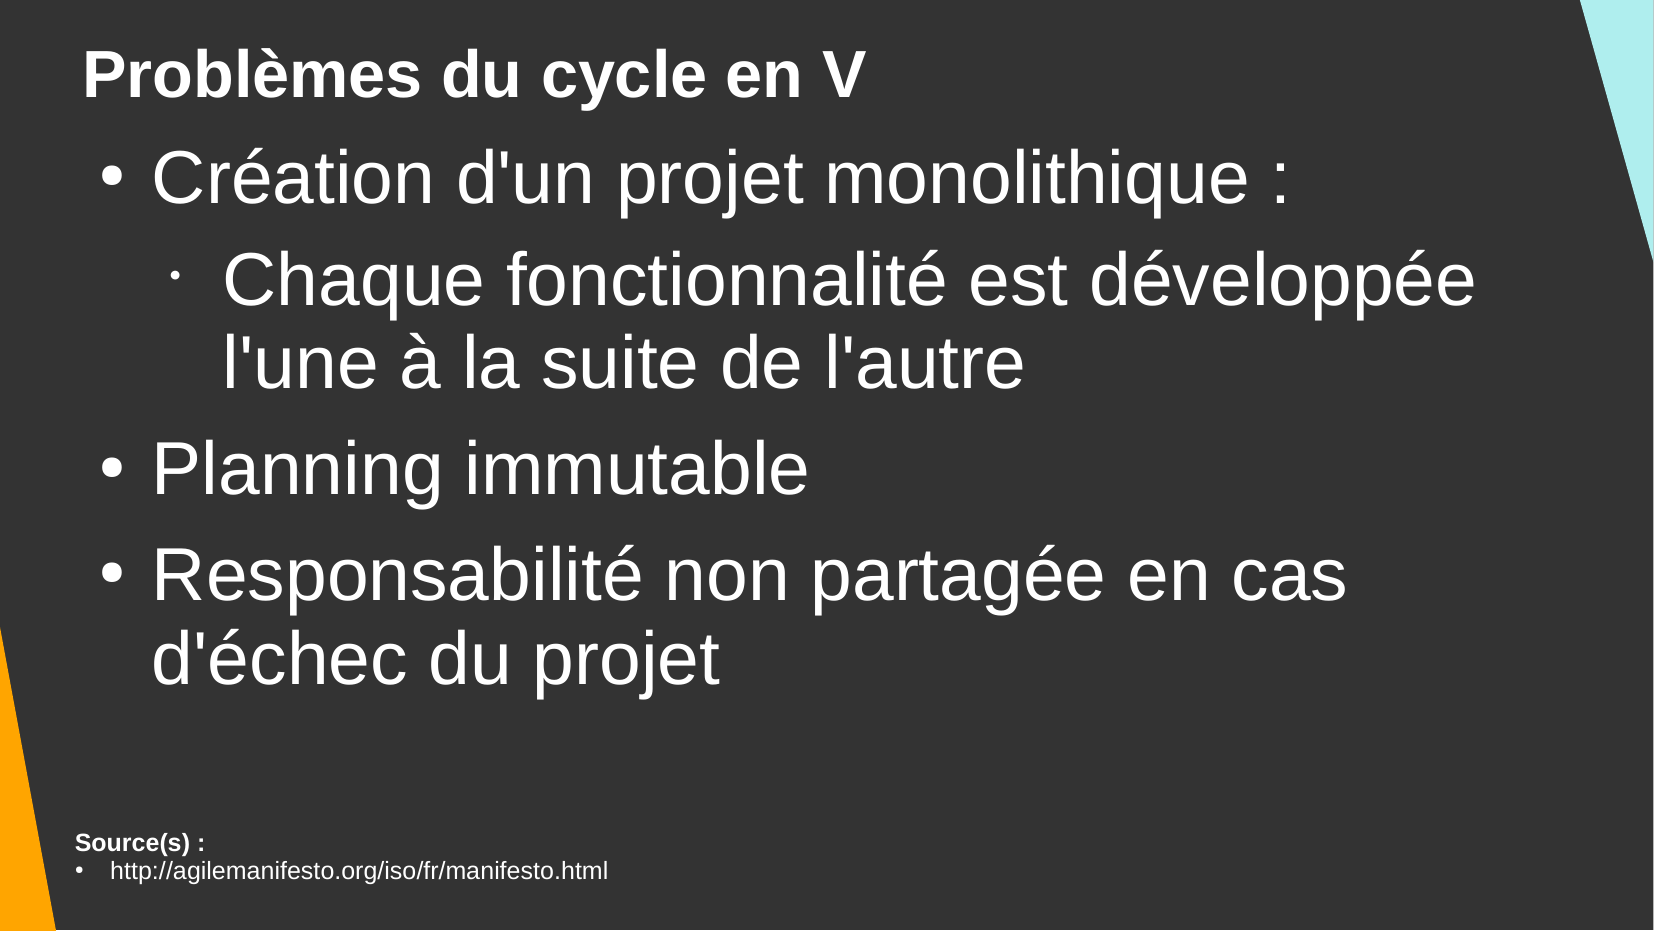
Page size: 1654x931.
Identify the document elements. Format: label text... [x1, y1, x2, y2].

text_box [0, 627, 57, 931]
title Problèmes du cycle en V [82, 37, 1571, 122]
text_box [1579, 0, 1654, 265]
text_box Source(s) : http://agilemanifesto.org/iso/fr/manifesto.html [59, 821, 1546, 920]
list Création d'un projet monolithique : Chaque fonctionnalité est développée l'une à la suite de l'autre Planning immutable Responsabilité non partagée en cas d'échec du projet [80, 135, 1620, 777]
